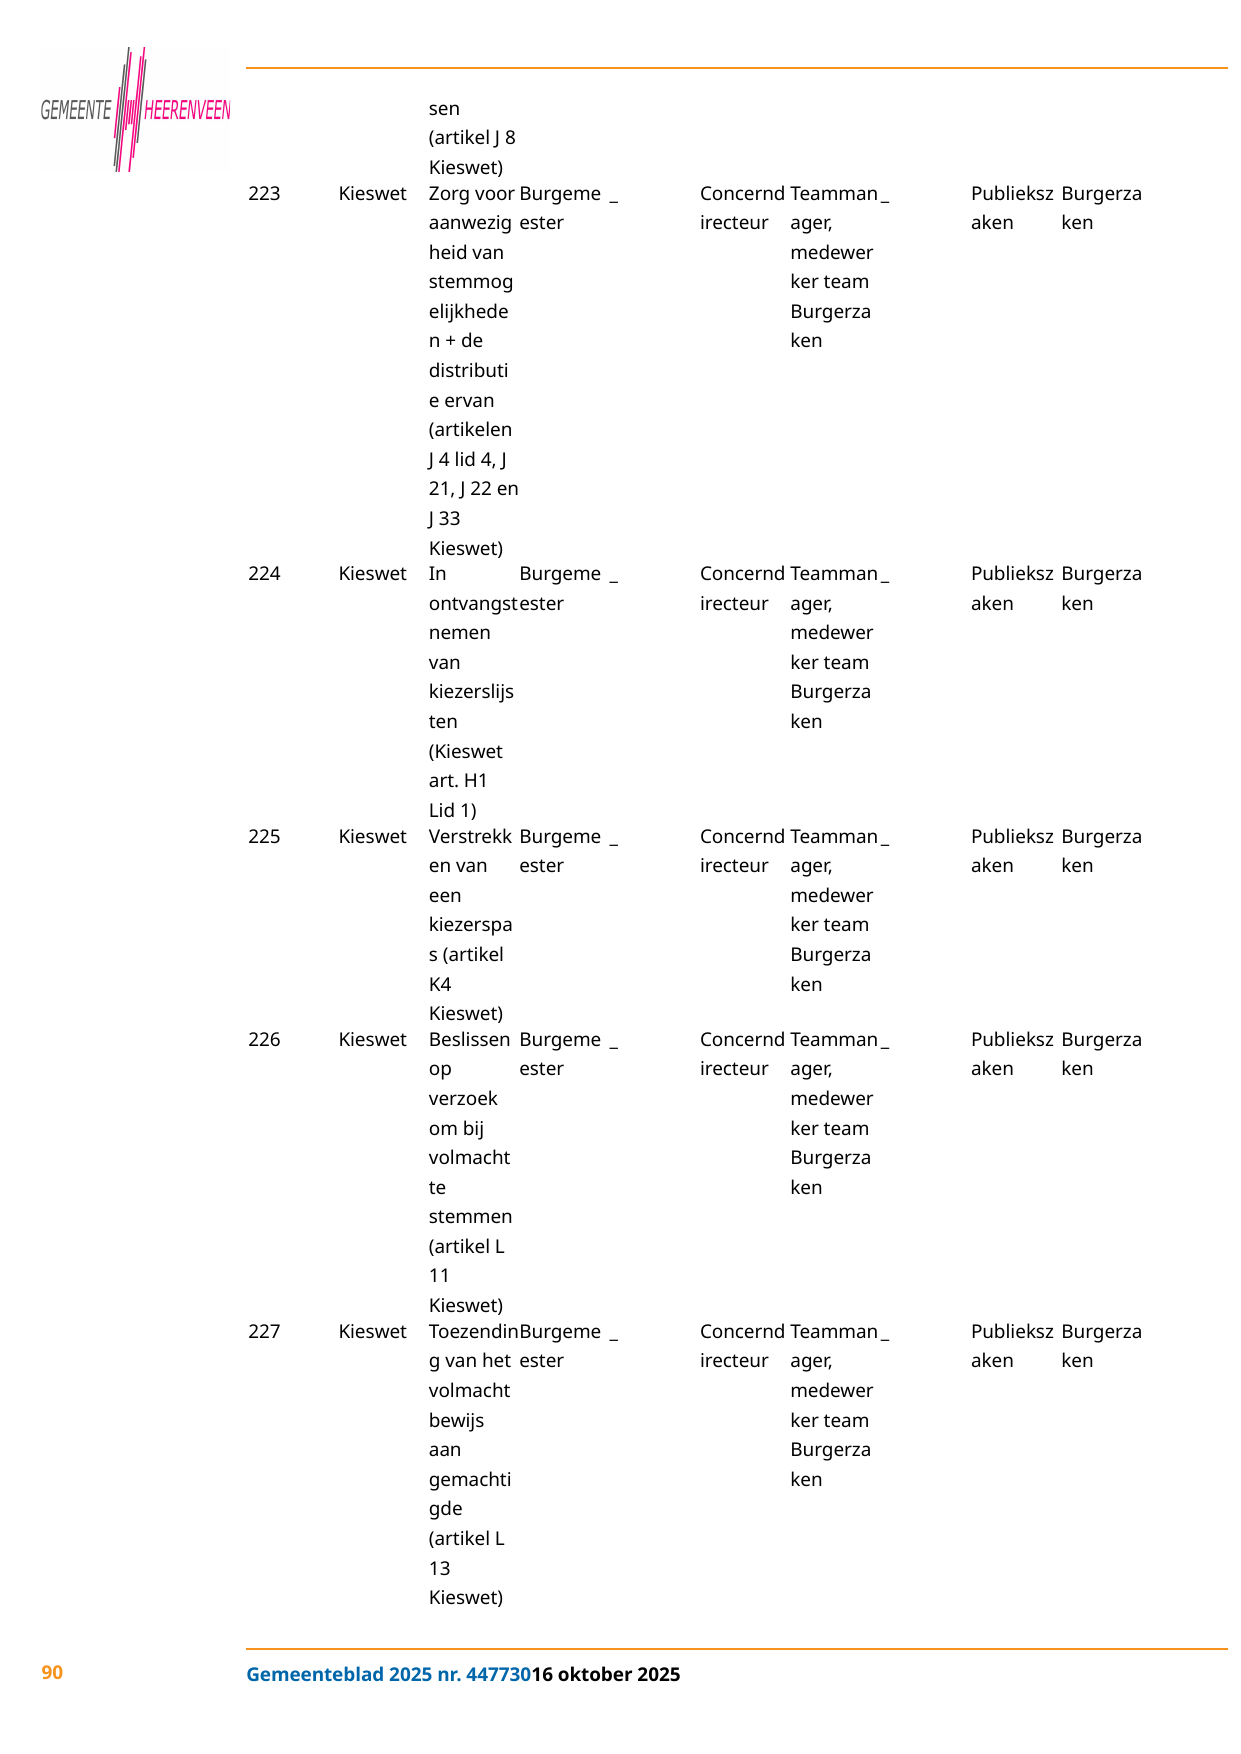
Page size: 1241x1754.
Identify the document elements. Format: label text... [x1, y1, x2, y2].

table_cell _ [881, 823, 971, 1026]
table_cell [519, 95, 609, 180]
table_cell Zorg voor aanwezigheid van stemmogelijkheden + de distributie ervan (artikelen J 4 lid 4, J 21, J 22 en J 33 Kieswet) [429, 180, 519, 560]
table_cell 223 [248, 180, 338, 560]
table_cell Concerndirecteur [700, 823, 790, 1026]
table_cell Burgerzaken [1061, 180, 1152, 560]
table_cell Burgemeester [519, 1026, 609, 1318]
table_cell [338, 95, 429, 180]
table_cell Burgerzaken [1061, 1026, 1152, 1318]
table_cell Kieswet [338, 1318, 429, 1610]
table_cell Publiekszaken [971, 560, 1061, 823]
table_cell [881, 95, 971, 180]
table_cell [700, 95, 790, 180]
table_cell In ontvangst nemen van kiezerslijsten (Kieswet art. H1 Lid 1) [429, 560, 519, 823]
table_cell [1061, 95, 1152, 180]
table_cell Teammanager, medewerker team Burgerzaken [790, 560, 881, 823]
table_cell Toezending van het volmachtbewijs aan gemachtigde (artikel L 13 Kieswet) [429, 1318, 519, 1610]
table_cell [971, 95, 1061, 180]
table_cell _ [609, 823, 700, 1026]
table_cell Burgemeester [519, 560, 609, 823]
table_cell Publiekszaken [971, 1318, 1061, 1610]
table_cell Burgerzaken [1061, 823, 1152, 1026]
table_cell Verstrekken van een kiezerspas (artikel K4 Kieswet) [429, 823, 519, 1026]
table_cell Kieswet [338, 1026, 429, 1318]
table_cell Beslissen op verzoek om bij volmacht te stemmen (artikel L 11 Kieswet) [429, 1026, 519, 1318]
table_cell Teammanager, medewerker team Burgerzaken [790, 823, 881, 1026]
table_cell Teammanager, medewerker team Burgerzaken [790, 1026, 881, 1318]
table_cell _ [609, 560, 700, 823]
table_cell _ [609, 180, 700, 560]
table_cell 225 [248, 823, 338, 1026]
table_cell Burgemeester [519, 1318, 609, 1610]
table_cell Burgemeester [519, 823, 609, 1026]
table_cell 226 [248, 1026, 338, 1318]
table_cell Burgemeester [519, 180, 609, 560]
table_cell _ [881, 1026, 971, 1318]
table_cell _ [881, 1318, 971, 1610]
table_cell Publiekszaken [971, 180, 1061, 560]
table_cell sen (artikel J 8 Kieswet) [429, 95, 519, 180]
table_cell Concerndirecteur [700, 180, 790, 560]
table_cell 227 [248, 1318, 338, 1610]
table_cell [790, 95, 881, 180]
table_cell Kieswet [338, 823, 429, 1026]
table_cell Concerndirecteur [700, 1026, 790, 1318]
table_cell _ [609, 1026, 700, 1318]
picture [41, 47, 231, 172]
table_cell Teammanager, medewerker team Burgerzaken [790, 180, 881, 560]
table_cell Burgerzaken [1061, 560, 1152, 823]
table_cell _ [881, 560, 971, 823]
table_cell Concerndirecteur [700, 560, 790, 823]
table_cell Kieswet [338, 180, 429, 560]
table_cell Teammanager, medewerker team Burgerzaken [790, 1318, 881, 1610]
table_cell [248, 95, 338, 180]
table_cell _ [881, 180, 971, 560]
table_cell [609, 95, 700, 180]
table_cell Publiekszaken [971, 823, 1061, 1026]
table_cell Publiekszaken [971, 1026, 1061, 1318]
table_cell Concerndirecteur [700, 1318, 790, 1610]
table_cell Burgerzaken [1061, 1318, 1152, 1610]
table_cell Kieswet [338, 560, 429, 823]
table_cell _ [609, 1318, 700, 1610]
table_cell 224 [248, 560, 338, 823]
